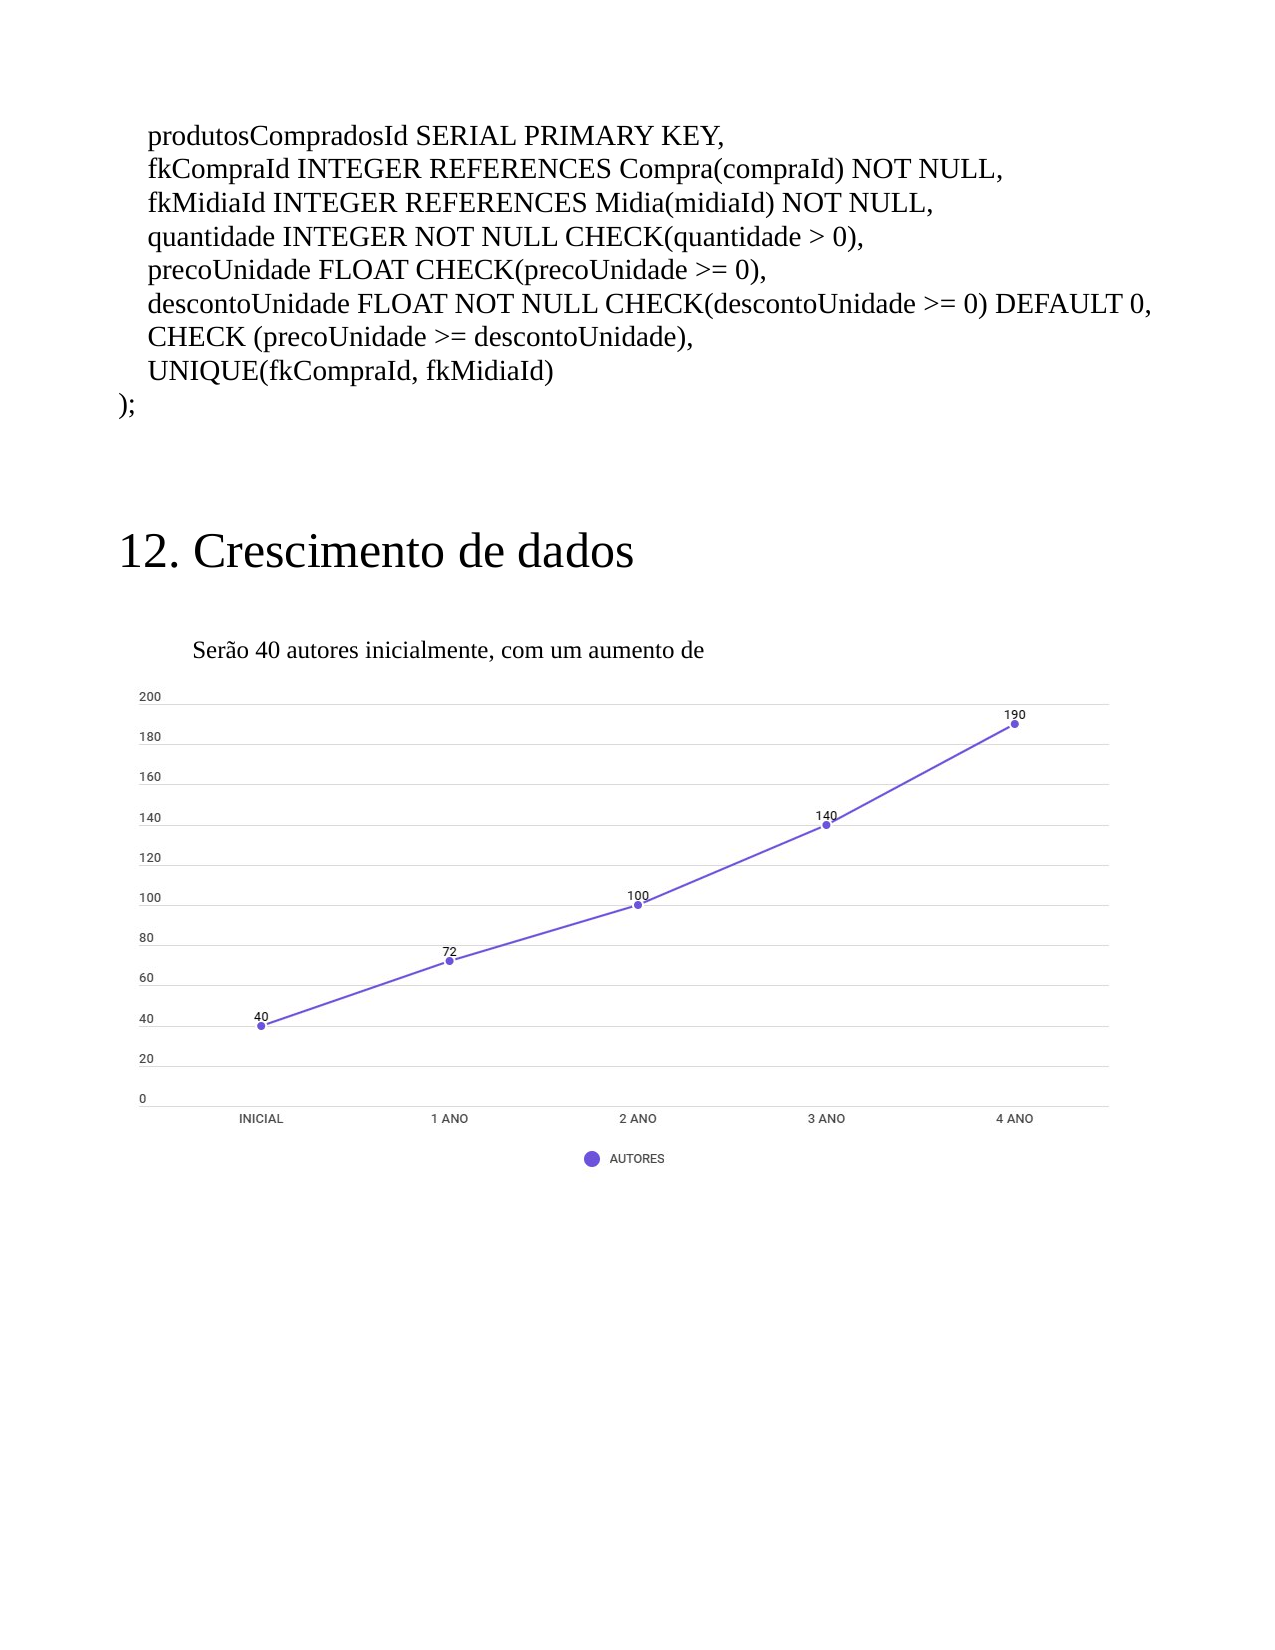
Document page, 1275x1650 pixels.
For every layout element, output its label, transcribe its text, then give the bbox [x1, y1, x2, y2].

text UNIQUE(fkCompraId, fkMidiaId) [118, 353, 1157, 386]
picture [118, 670, 1157, 1207]
text CHECK (precoUnidade >= descontoUnidade), [118, 319, 1157, 353]
text produtosCompradosId SERIAL PRIMARY KEY, [118, 118, 1157, 152]
text 12. Crescimento de dados [118, 521, 1157, 578]
text fkMidiaId INTEGER REFERENCES Midia(midiaId) NOT NULL, [118, 185, 1157, 219]
text quantidade INTEGER NOT NULL CHECK(quantidade > 0), [118, 219, 1157, 252]
text precoUnidade FLOAT CHECK(precoUnidade >= 0), [118, 252, 1157, 286]
text descontoUnidade FLOAT NOT NULL CHECK(descontoUnidade >= 0) DEFAULT 0, [118, 286, 1157, 319]
text Serão 40 autores inicialmente, com um aumento de [118, 636, 1157, 664]
text ); [118, 386, 1157, 420]
text fkCompraId INTEGER REFERENCES Compra(compraId) NOT NULL, [118, 152, 1157, 185]
